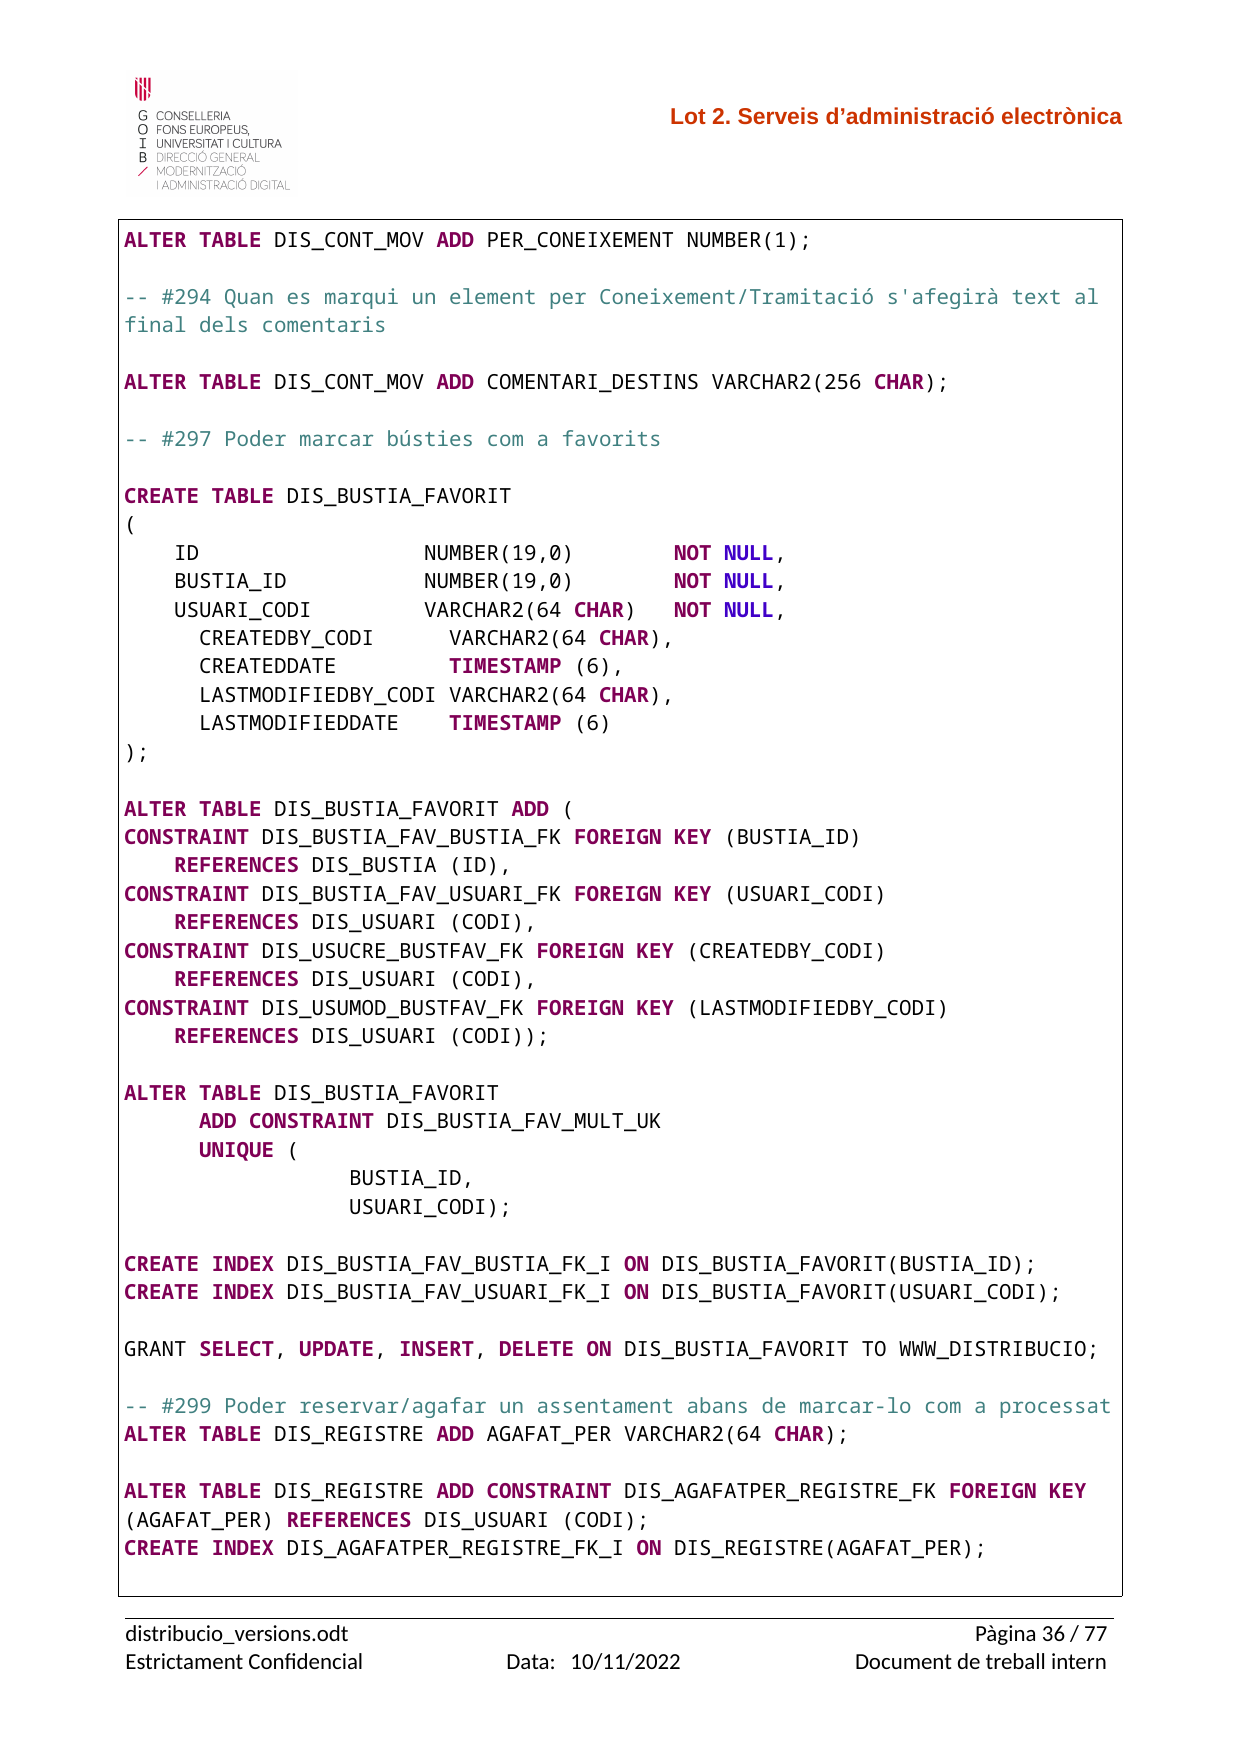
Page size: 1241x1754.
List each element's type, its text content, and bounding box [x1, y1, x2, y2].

table_header ALTER TABLE DIS_CONT_MOV ADD PER_CONEIXEMENT NUMBER(1); -- #294 Quan es marqui un element per Coneixement/Tramitació s'afegirà text al final dels comentaris ALTER TABLE DIS_CONT_MOV ADD COMENTARI_DESTINS VARCHAR2(256 CHAR); -- #297 Poder marcar bústies com a favorits CREATE TABLE DIS_BUSTIA_FAVORIT ( ID NUMBER(19,0) NOT NULL, BUSTIA_ID NUMBER(19,0) NOT NULL, USUARI_CODI VARCHAR2(64 CHAR) NOT NULL, CREATEDBY_CODI VARCHAR2(64 CHAR), CREATEDDATE TIMESTAMP (6), LASTMODIFIEDBY_CODI VARCHAR2(64 CHAR), LASTMODIFIEDDATE TIMESTAMP (6) ); ALTER TABLE DIS_BUSTIA_FAVORIT ADD ( CONSTRAINT DIS_BUSTIA_FAV_BUSTIA_FK FOREIGN KEY (BUSTIA_ID) REFERENCES DIS_BUSTIA (ID), CONSTRAINT DIS_BUSTIA_FAV_USUARI_FK FOREIGN KEY (USUARI_CODI) REFERENCES DIS_USUARI (CODI), CONSTRAINT DIS_USUCRE_BUSTFAV_FK FOREIGN KEY (CREATEDBY_CODI) REFERENCES DIS_USUARI (CODI), CONSTRAINT DIS_USUMOD_BUSTFAV_FK FOREIGN KEY (LASTMODIFIEDBY_CODI) REFERENCES DIS_USUARI (CODI)); ALTER TABLE DIS_BUSTIA_FAVORIT ADD CONSTRAINT DIS_BUSTIA_FAV_MULT_UK UNIQUE ( BUSTIA_ID, USUARI_CODI); CREATE INDEX DIS_BUSTIA_FAV_BUSTIA_FK_I ON DIS_BUSTIA_FAVORIT(BUSTIA_ID); CREATE INDEX DIS_BUSTIA_FAV_USUARI_FK_I ON DIS_BUSTIA_FAVORIT(USUARI_CODI); GRANT SELECT, UPDATE, INSERT, DELETE ON DIS_BUSTIA_FAVORIT TO WWW_DISTRIBUCIO; -- #299 Poder reservar/agafar un assentament abans de marcar-lo com a processat ALTER TABLE DIS_REGISTRE ADD AGAFAT_PER VARCHAR2(64 CHAR); ALTER TABLE DIS_REGISTRE ADD CONSTRAINT DIS_AGAFATPER_REGISTRE_FK FOREIGN KEY (AGAFAT_PER) REFERENCES DIS_USUARI (CODI); CREATE INDEX DIS_AGAFATPER_REGISTRE_FK_I ON DIS_REGISTRE(AGAFAT_PER); [119, 220, 1122, 1596]
picture [126, 70, 299, 197]
